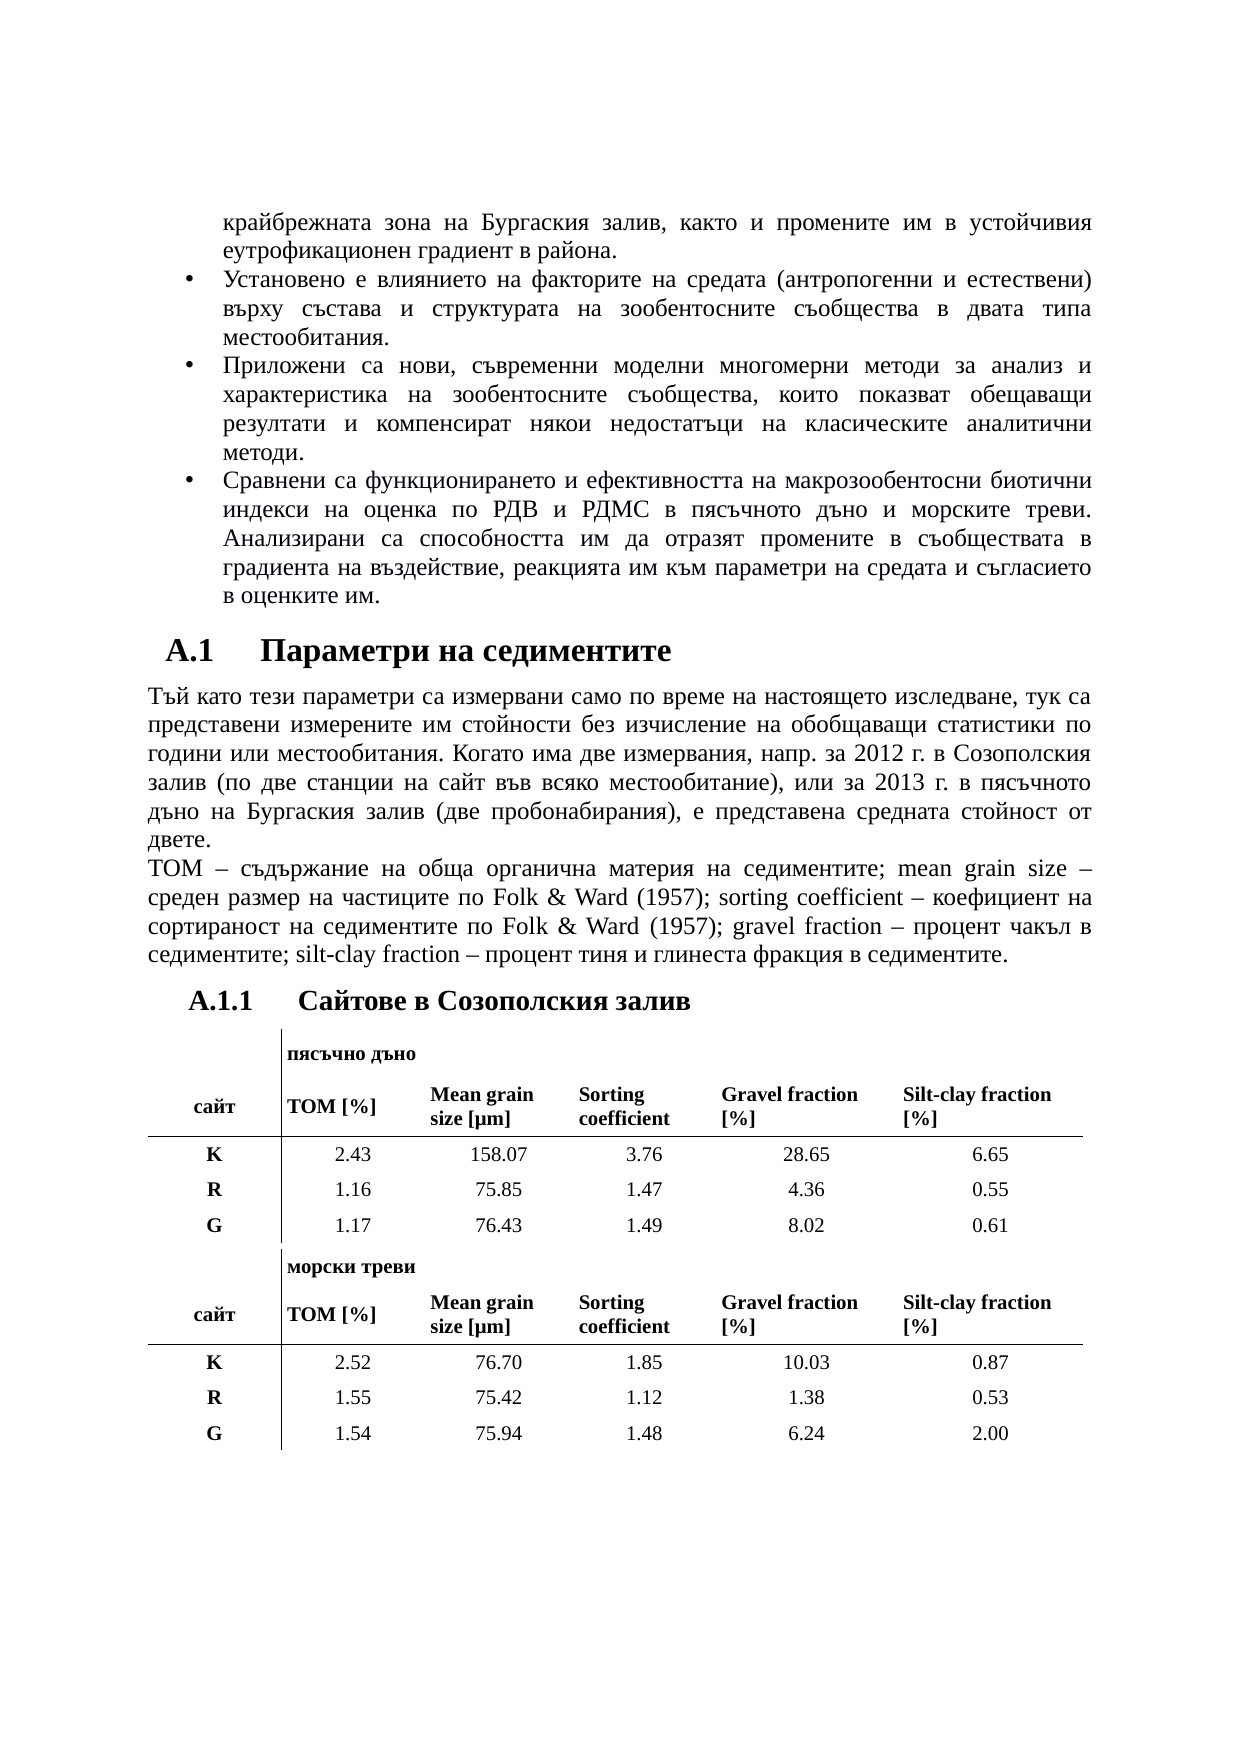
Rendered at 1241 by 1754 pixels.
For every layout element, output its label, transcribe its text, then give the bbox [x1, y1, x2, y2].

table_cell 75.42 [425, 1379, 573, 1415]
table_cell Mean grain size [μm] [425, 1076, 573, 1136]
table_cell 0.55 [897, 1172, 1083, 1207]
table_cell [281, 1243, 424, 1249]
table_cell [148, 1243, 281, 1249]
table_cell 0.53 [897, 1379, 1083, 1415]
table_cell [425, 1243, 573, 1249]
table_cell сайт [148, 1076, 281, 1136]
table_cell 3.76 [573, 1137, 715, 1172]
table_cell 28.65 [715, 1137, 897, 1172]
table_cell Silt-clay fraction [%] [897, 1284, 1083, 1344]
table_cell [148, 1249, 281, 1284]
table_cell 1.47 [573, 1172, 715, 1207]
table_cell R [148, 1172, 281, 1207]
table_cell 4.36 [715, 1172, 897, 1207]
table_cell 2.43 [282, 1137, 424, 1172]
table_cell 6.65 [897, 1137, 1083, 1172]
table_cell Sorting coefficient [573, 1284, 715, 1344]
table_cell 76.43 [425, 1207, 573, 1243]
table_cell 0.87 [897, 1345, 1083, 1379]
subtitle Сайтове в Созополския залив [260, 983, 1093, 1016]
table_cell Gravel fraction [%] [715, 1076, 897, 1136]
table_cell G [148, 1415, 281, 1450]
table_cell G [148, 1207, 281, 1243]
table_cell 76.70 [425, 1345, 573, 1379]
table_cell [573, 1243, 715, 1249]
table_cell 1.85 [573, 1345, 715, 1379]
table_cell 2.00 [897, 1415, 1083, 1450]
table_cell 2.52 [282, 1345, 424, 1379]
table_cell TOM [%] [282, 1076, 424, 1136]
list крайбрежната зона на Бургаския залив, както и промените им в устойчивия еутрофикационен градиент в района. [185, 207, 1093, 264]
table_cell 1.16 [282, 1172, 424, 1207]
table_cell Gravel fraction [%] [715, 1284, 897, 1344]
table_cell 0.61 [897, 1207, 1083, 1243]
text Тъй като тези параметри са измервани само по време на настоящето изследване, тук са представени измерените им стойности без изчисление на обобщаващи статистики по години или местообитания. Когато има две измервания, напр. за 2012 г. в Созополския залив (по две станции на сайт във всяко местообитание), или за 2013 г. в пясъчното дъно на Бургаския залив (две пробонабирания), е представена средната стойност от двете. [148, 681, 1093, 853]
list Приложени са нови, съвременни моделни многомерни методи за анализ и характеристика на зообентосните съобщества, които показват обещаващи резултати и компенсират някои недостатъци на класическите аналитични методи. [185, 350, 1093, 465]
table_cell TOM [%] [282, 1284, 424, 1344]
table_cell сайт [148, 1284, 281, 1344]
table_cell 75.94 [425, 1415, 573, 1450]
table_cell морски треви [282, 1249, 1083, 1284]
table_cell K [148, 1345, 281, 1379]
table_cell 8.02 [715, 1207, 897, 1243]
table_cell 1.38 [715, 1379, 897, 1415]
table_cell 1.55 [282, 1379, 424, 1415]
text ТОМ – съдържание на обща органична материя на седиментите; mean grain size – среден размер на частиците по Folk & Ward (1957); sorting coefficient – коефициент на сортираност на седиментите по Folk & Ward (1957); gravel fraction – процент чакъл в седиментите; silt-clay fraction – процент тиня и глинеста фракция в седиментите. [148, 853, 1093, 968]
table_cell Mean grain size [μm] [425, 1284, 573, 1344]
table_cell Silt-clay fraction [%] [897, 1076, 1083, 1136]
subtitle Параметри на седиментите [223, 630, 1093, 668]
table_cell 158.07 [425, 1137, 573, 1172]
table_cell K [148, 1137, 281, 1172]
table_cell 1.17 [282, 1207, 424, 1243]
list Установено е влиянието на факторите на средата (антропогенни и естествени) върху състава и структурата на зообентосните съобщества в двата типа местообитания. [185, 264, 1093, 350]
table_header [148, 1029, 281, 1076]
table_cell 6.24 [715, 1415, 897, 1450]
table_cell R [148, 1379, 281, 1415]
table_cell 1.54 [282, 1415, 424, 1450]
table_cell 10.03 [715, 1345, 897, 1379]
table_cell [715, 1243, 897, 1249]
table_cell [897, 1243, 1083, 1249]
table_cell 75.85 [425, 1172, 573, 1207]
list Сравнени са функционирането и ефективността на макрозообентосни биотични индекси на оценка по РДВ и РДМС в пясъчното дъно и морските треви. Анализирани са способността им да отразят промените в съобществата в градиента на въздействие, реакцията им към параметри на средата и съгласието в оценките им. [185, 465, 1093, 609]
table_cell 1.49 [573, 1207, 715, 1243]
table_header пясъчно дъно [282, 1029, 1083, 1076]
table_cell Sorting coefficient [573, 1076, 715, 1136]
table_cell 1.48 [573, 1415, 715, 1450]
table_cell 1.12 [573, 1379, 715, 1415]
